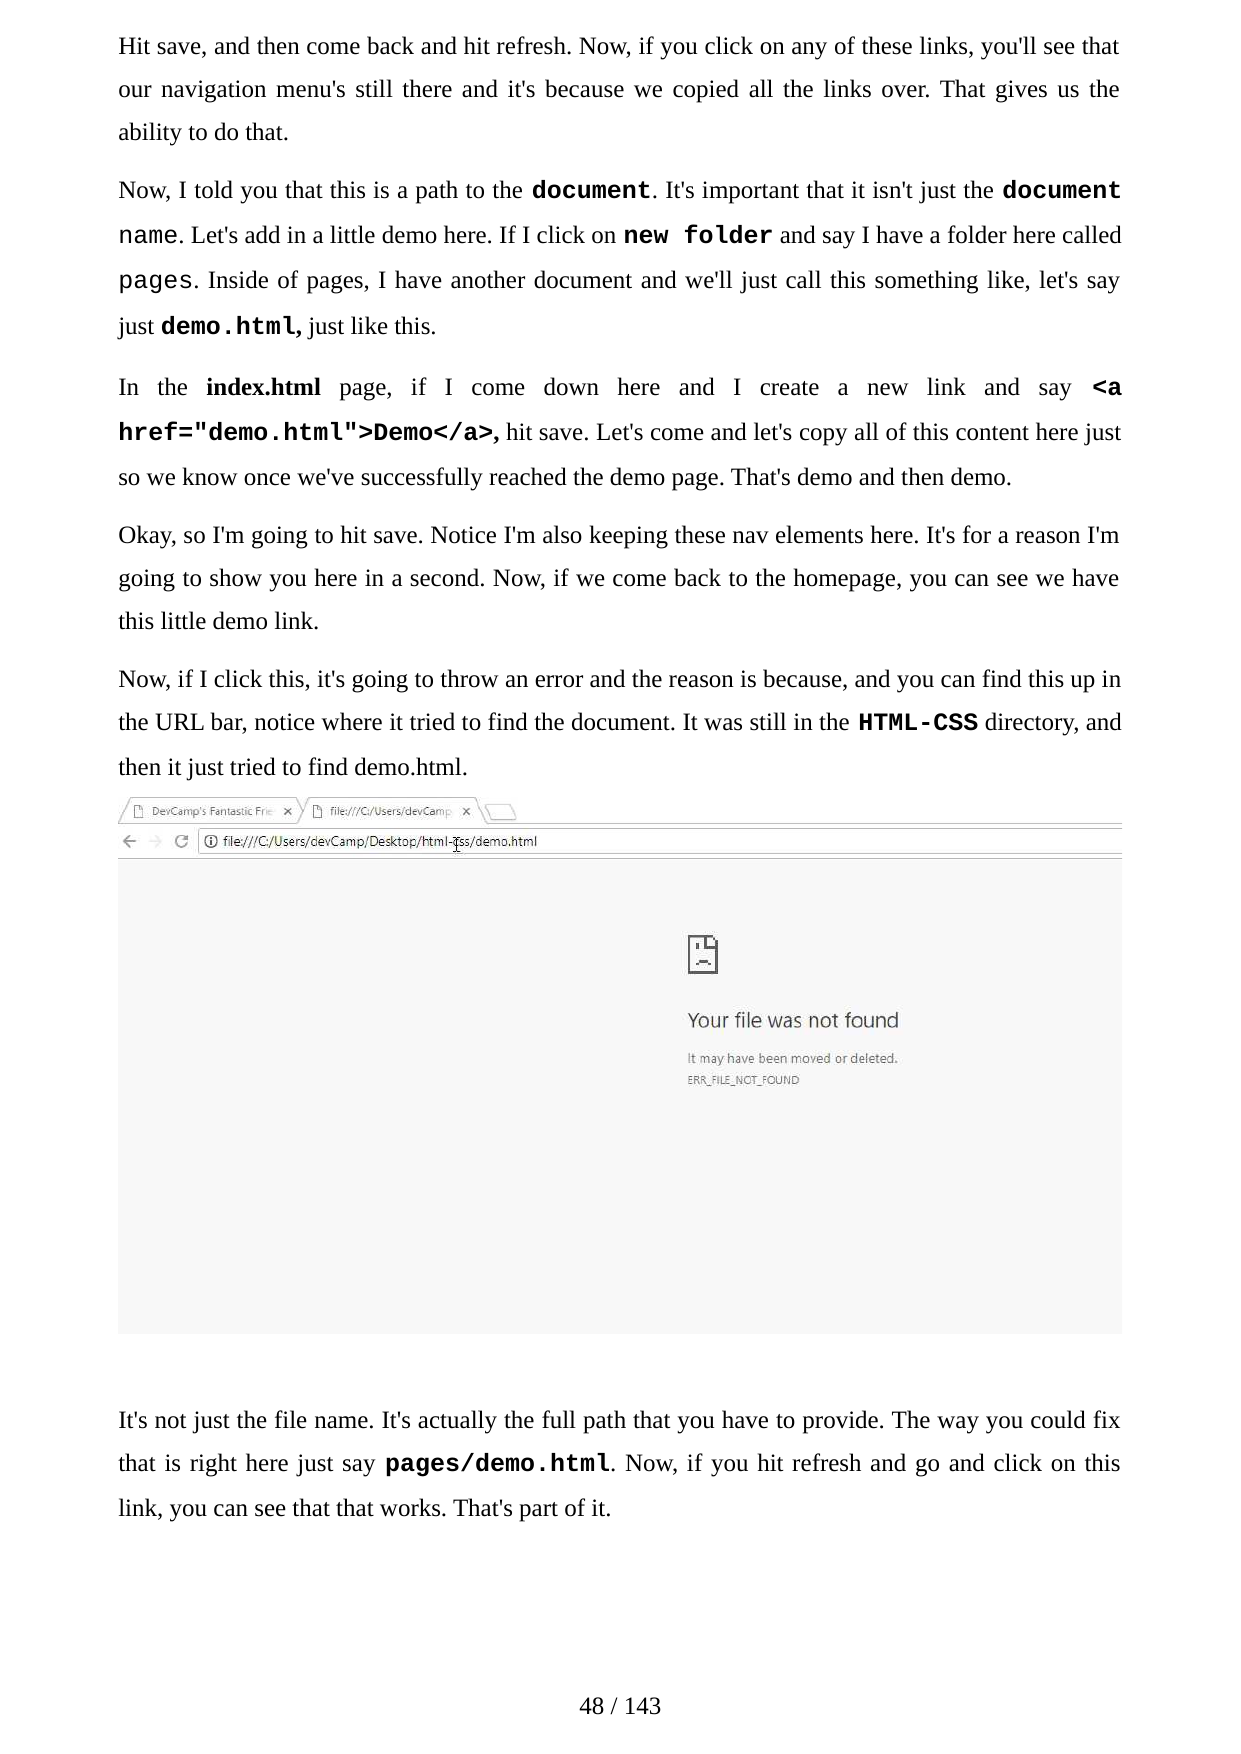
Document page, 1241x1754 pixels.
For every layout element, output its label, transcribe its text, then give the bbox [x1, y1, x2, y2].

text It's not just the file name. It's actually the full path that you have to provide. The way you could fix that is right here just say pages/demo.html. Now, if you hit refresh and go and click on this link, you can see that that works. That's part of it. [118, 1405, 1122, 1522]
text Now, I told you that this is a path to the document. It's important that it isn't just the document name. Let's add in a little demo here. If I click on new folder and say I have a folder here called pages. Inside of pages, I have another document and we'll just call this something like, let's say just demo.html, just like this. [118, 175, 1122, 342]
text Hit save, and then come back and hit refresh. Now, if you click on any of these links, you'll see that our navigation menu's still there and it's because we copied all the links over. That gives us the ability to do that. [118, 31, 1122, 146]
picture [118, 797, 1123, 1334]
text Now, if I click this, it's going to throw an error and the reason is because, and you can find this up in the URL bar, notice where it tried to find the document. It was still in the HTML-CSS directory, and then it just tried to find demo.html. [118, 664, 1122, 781]
text In the index.html page, if I come down here and I create a new link and say <a href="demo.html">Demo</a>, hit save. Let's come and let's copy all of this content here just so we know once we've successfully reached the demo page. That's demo and then demo. [118, 372, 1122, 491]
text Okay, so I'm going to hit save. Notice I'm also keeping these nav elements here. It's for a reason I'm going to show you here in a second. Now, if we come back to the homepage, you can see we have this little demo link. [118, 520, 1122, 635]
